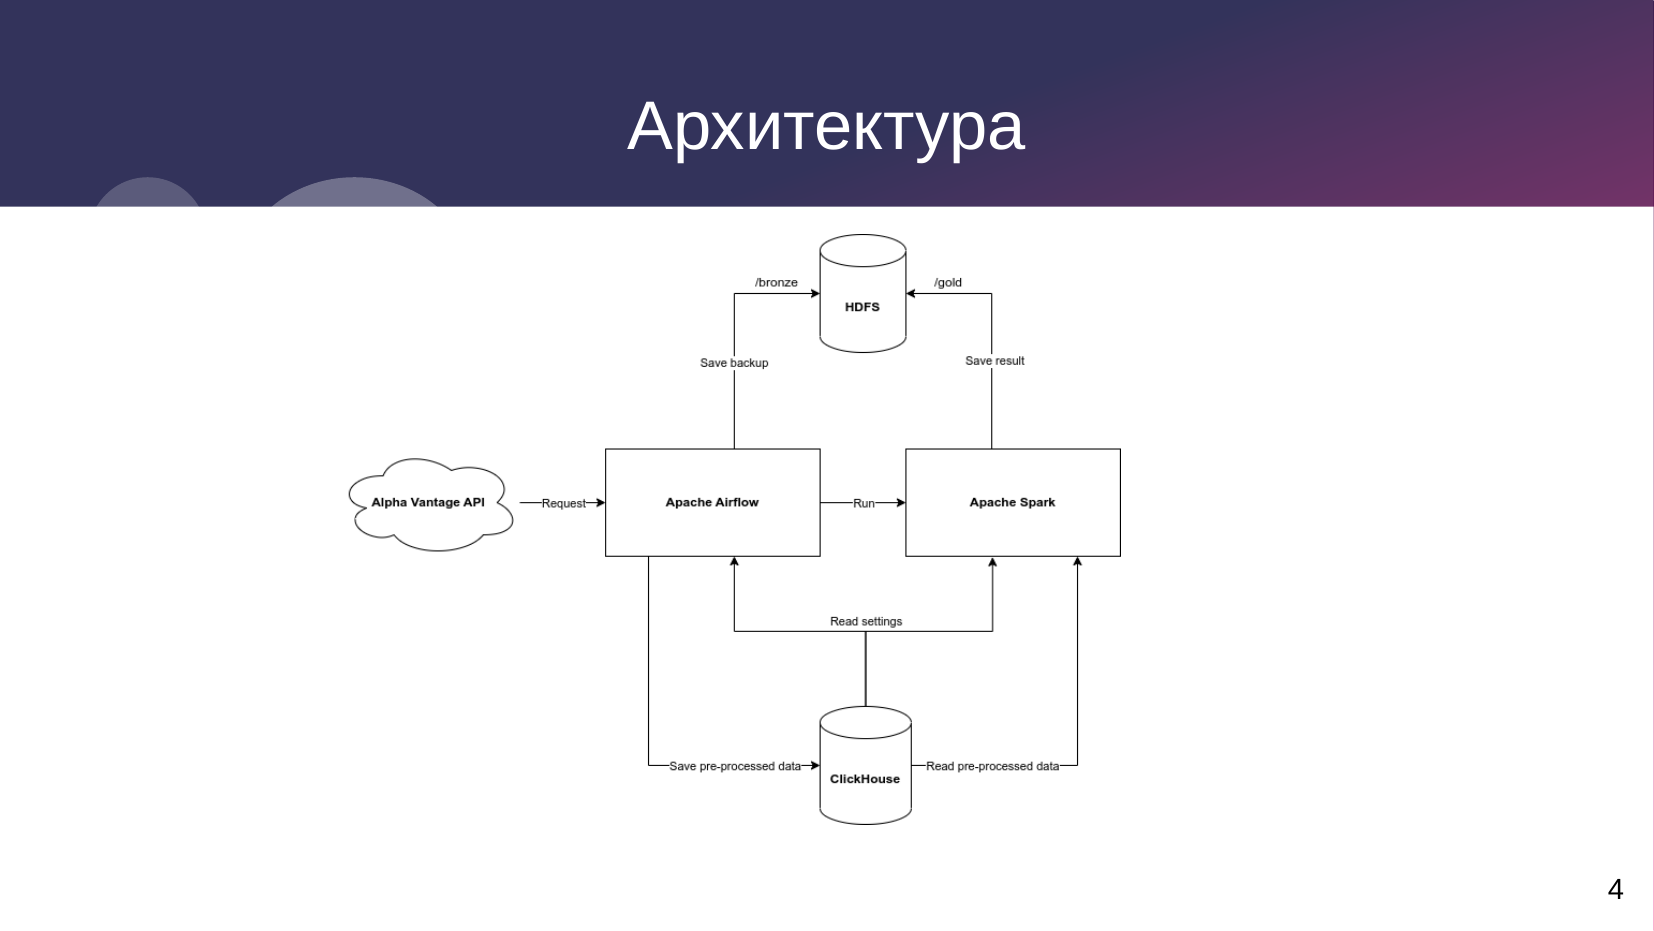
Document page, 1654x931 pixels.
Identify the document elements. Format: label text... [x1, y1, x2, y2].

picture [337, 234, 1121, 826]
title Архитектура [88, 44, 1565, 207]
